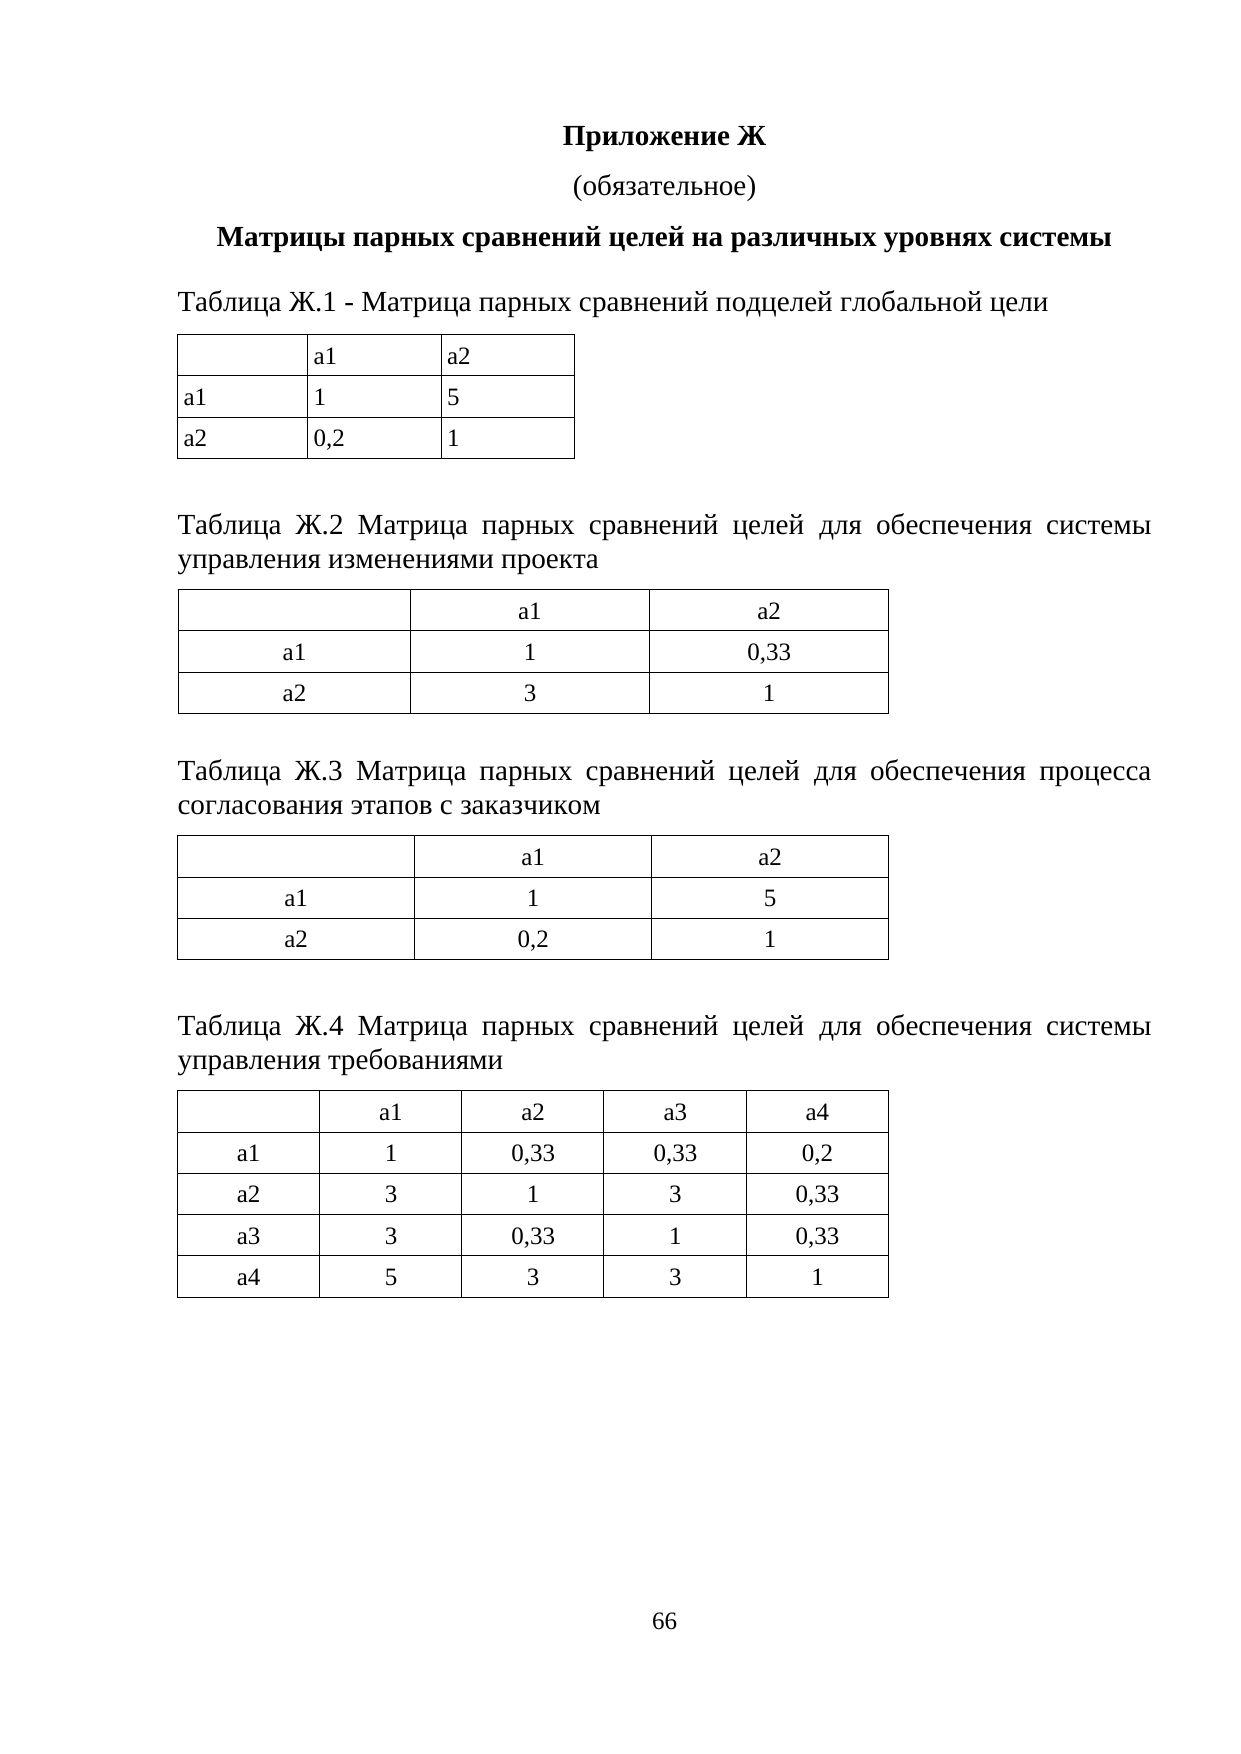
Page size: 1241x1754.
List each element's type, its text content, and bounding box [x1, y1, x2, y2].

table_header a3 [604, 1091, 746, 1132]
text Таблица Ж.3 Матрица парных сравнений целей для обеспечения процесса согласования этапов с заказчиком [177, 753, 1152, 821]
table_cell 3 [462, 1256, 603, 1297]
table_cell 0,33 [462, 1133, 603, 1173]
table_header a1 [320, 1091, 461, 1132]
subtitle Приложение Ж [177, 118, 1152, 152]
table_cell 0,33 [747, 1215, 888, 1255]
table_cell 5 [652, 878, 888, 918]
text Таблица Ж.4 Матрица парных сравнений целей для обеспечения системы управления требованиями [177, 1008, 1152, 1076]
table_header [178, 335, 307, 375]
table_cell 1 [747, 1256, 888, 1297]
table_cell a2 [179, 673, 410, 713]
table_cell 3 [320, 1174, 461, 1214]
table_cell 3 [604, 1256, 746, 1297]
table_cell a1 [178, 878, 414, 918]
table_cell 0,33 [747, 1174, 888, 1214]
table_cell 3 [604, 1174, 746, 1214]
table_cell a1 [178, 1133, 319, 1173]
table_cell a3 [178, 1215, 319, 1255]
table_cell 1 [308, 376, 441, 417]
table_header a1 [308, 335, 441, 375]
table_cell 3 [320, 1215, 461, 1255]
table_header [179, 590, 410, 630]
subtitle (обязательное) [177, 168, 1152, 202]
table_cell 1 [442, 418, 574, 458]
table_cell 1 [415, 878, 651, 918]
table_header a2 [462, 1091, 603, 1132]
table_cell 1 [652, 919, 888, 959]
table_cell a2 [178, 1174, 319, 1214]
table_cell 0,33 [462, 1215, 603, 1255]
table_cell 3 [411, 673, 649, 713]
table_cell 0,2 [747, 1133, 888, 1173]
table_cell a1 [178, 376, 307, 417]
text Таблица Ж.2 Матрица парных сравнений целей для обеспечения системы управления изменениями проекта [177, 507, 1152, 574]
table_cell 5 [442, 376, 574, 417]
table_cell 0,33 [604, 1133, 746, 1173]
table_cell 0,33 [650, 631, 888, 672]
table_cell a2 [178, 418, 307, 458]
subtitle Матрицы парных сравнений целей на различных уровнях системы [177, 219, 1152, 252]
table_header [178, 1091, 319, 1132]
table_cell 1 [650, 673, 888, 713]
table_cell 1 [411, 631, 649, 672]
table_cell a4 [178, 1256, 319, 1297]
table_header a2 [650, 590, 888, 630]
table_header a4 [747, 1091, 888, 1132]
table_cell 0,2 [415, 919, 651, 959]
table_header a1 [411, 590, 649, 630]
text Таблица Ж.1 - Матрица парных сравнений подцелей глобальной цели [177, 284, 1152, 317]
table_cell 1 [604, 1215, 746, 1255]
table_cell 1 [462, 1174, 603, 1214]
table_header a2 [652, 836, 888, 877]
table_cell 5 [320, 1256, 461, 1297]
table_cell 0,2 [308, 418, 441, 458]
table_cell a2 [178, 919, 414, 959]
table_header a1 [415, 836, 651, 877]
table_header [178, 836, 414, 877]
table_cell 1 [320, 1133, 461, 1173]
table_header a2 [442, 335, 574, 375]
table_cell a1 [179, 631, 410, 672]
